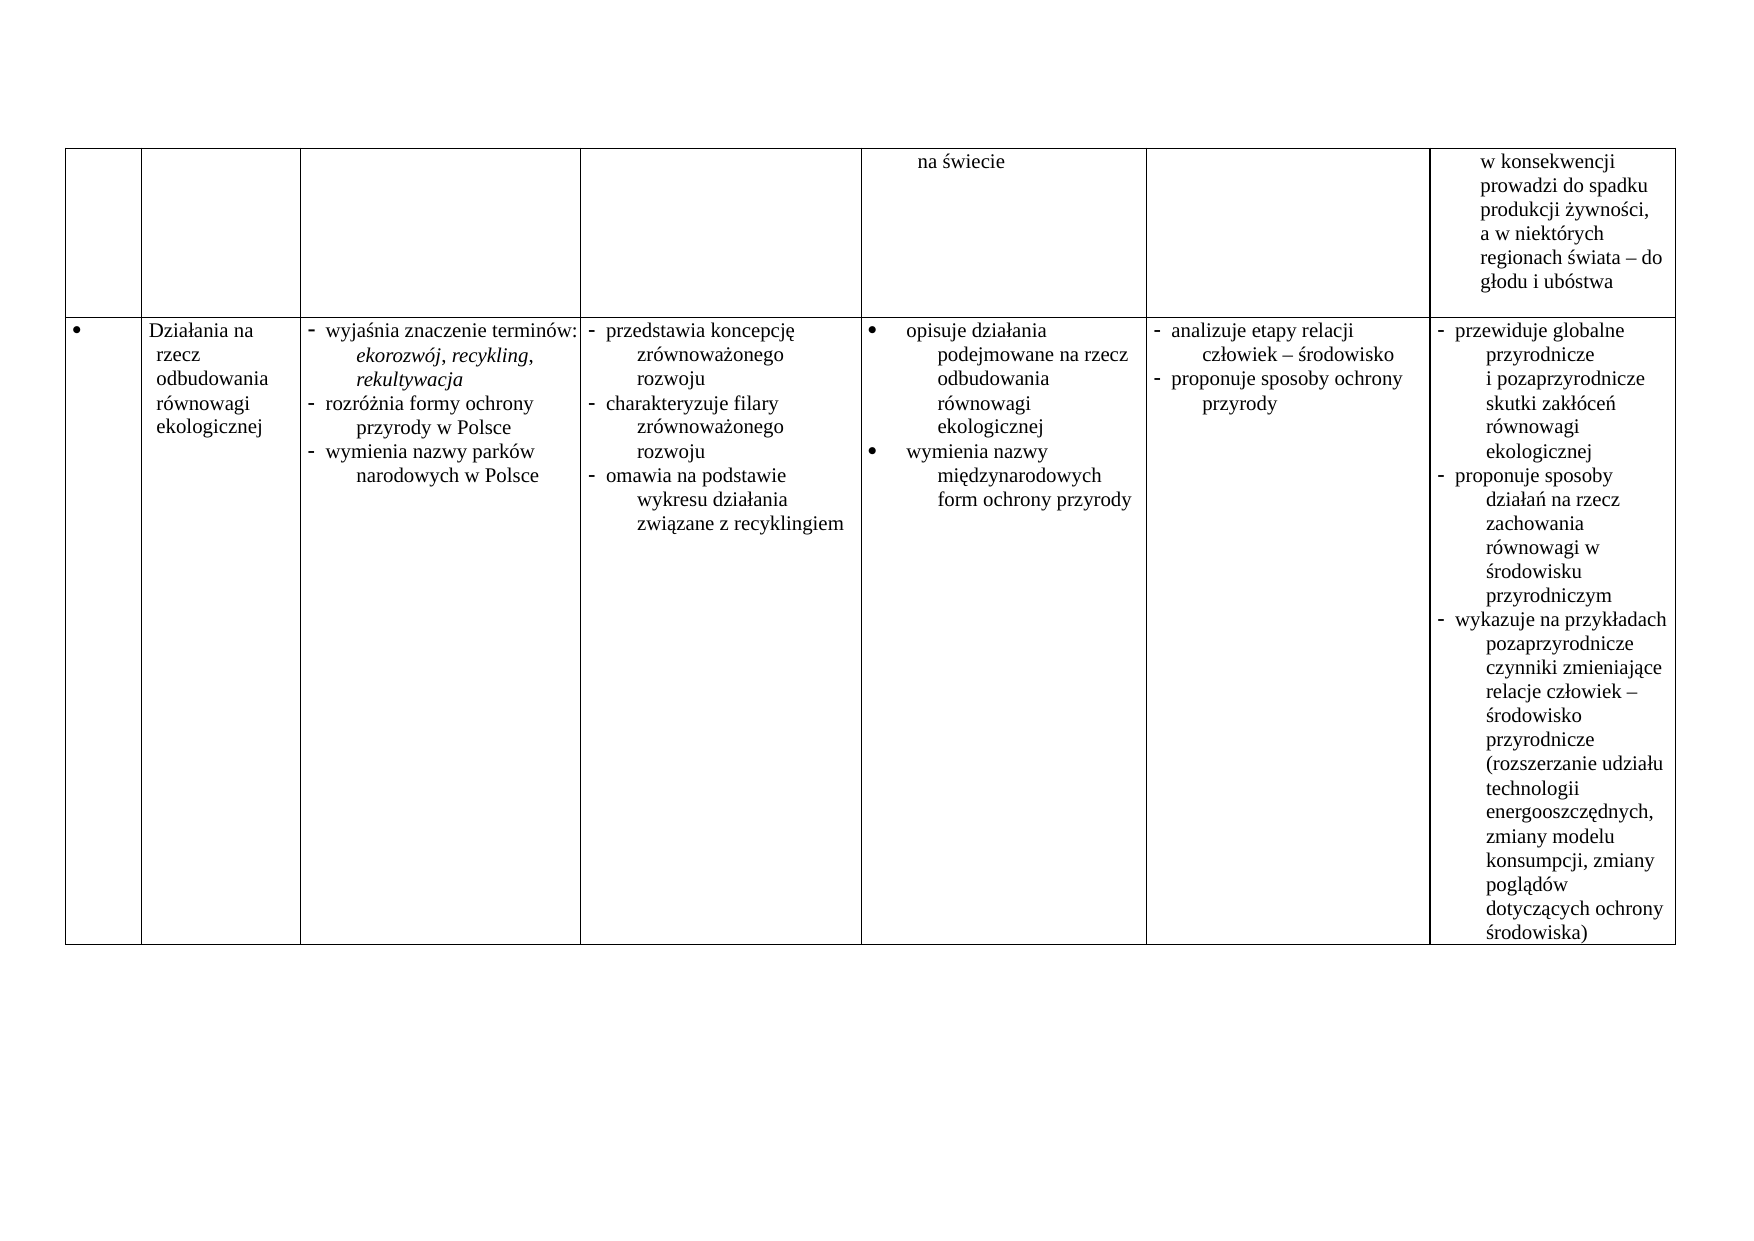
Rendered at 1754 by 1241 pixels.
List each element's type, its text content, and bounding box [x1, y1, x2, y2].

table_cell Działania na rzecz odbudowania równowagi ekologicznej [142, 318, 300, 944]
table_cell [581, 149, 861, 317]
table_cell [66, 149, 141, 317]
table_cell na świecie [862, 149, 1146, 317]
table_cell w konsekwencji prowadzi do spadku produkcji żywności, a w niektórych regionach świata – do głodu i ubóstwa [1431, 149, 1675, 317]
table_cell opisuje działania podejmowane na rzecz odbudowania równowagi ekologicznej wymienia nazwy międzynarodowych form ochrony przyrody [862, 318, 1146, 944]
table_cell [142, 149, 300, 317]
table_cell przewiduje globalne przyrodnicze i pozaprzyrodnicze skutki zakłóceń równowagi ekologicznej proponuje sposoby działań na rzecz zachowania równowagi w środowisku przyrodniczym wykazuje na przykładach pozaprzyrodnicze czynniki zmieniające relacje człowiek – środowisko przyrodnicze (rozszerzanie udziału technologii energooszczędnych, zmiany modelu konsumpcji, zmiany poglądów dotyczących ochrony środowiska) [1431, 318, 1675, 944]
table_cell wyjaśnia znaczenie terminów: ekorozwój, recykling, rekultywacja rozróżnia formy ochrony przyrody w Polsce wymienia nazwy parków narodowych w Polsce [301, 318, 580, 944]
table_cell [66, 318, 141, 944]
table_cell analizuje etapy relacji człowiek – środowisko proponuje sposoby ochrony przyrody [1147, 318, 1429, 944]
table_cell [301, 149, 580, 317]
table_cell [1147, 149, 1429, 317]
table_cell przedstawia koncepcję zrównoważonego rozwoju charakteryzuje filary zrównoważonego rozwoju omawia na podstawie wykresu działania związane z recyklingiem [581, 318, 861, 944]
